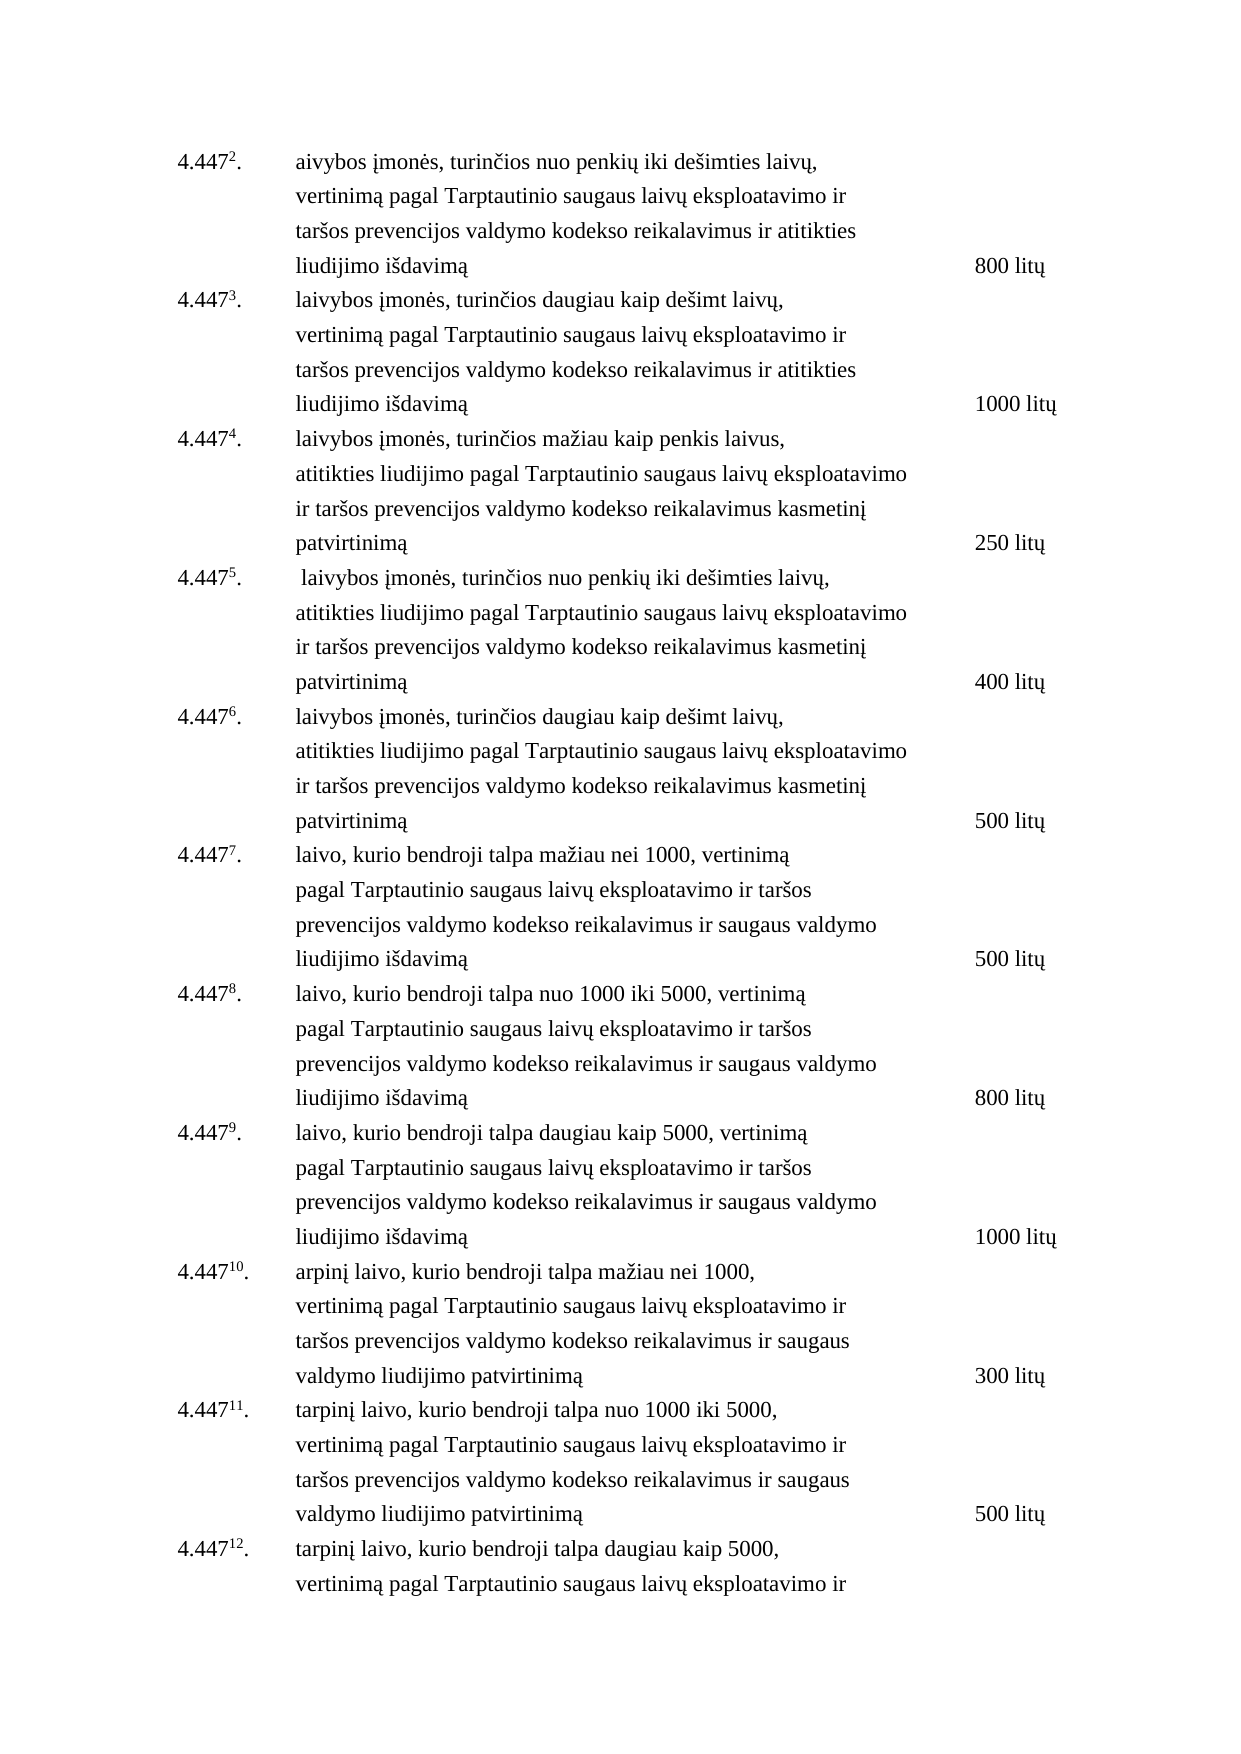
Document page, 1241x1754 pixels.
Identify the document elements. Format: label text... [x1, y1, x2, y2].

text vertinimą pagal Tarptautinio saugaus laivų eksploatavimo ir [295, 182, 1122, 209]
text vertinimą pagal Tarptautinio saugaus laivų eksploatavimo ir [295, 1292, 1122, 1319]
text pagal Tarptautinio saugaus laivų eksploatavimo ir taršos [295, 1015, 1122, 1041]
text 4.44711. tarpinį laivo, kurio bendroji talpa nuo 1000 iki 5000, [177, 1396, 1122, 1423]
text 4.4476. laivybos įmonės, turinčios daugiau kaip dešimt laivų, [177, 703, 1122, 729]
text liudijimo išdavimą 1000 litų [295, 391, 1122, 417]
text prevencijos valdymo kodekso reikalavimus ir saugaus valdymo [295, 911, 1122, 937]
text 4.44710. arpinį laivo, kurio bendroji talpa mažiau nei 1000, [177, 1258, 1122, 1284]
text 4.4478. laivo, kurio bendroji talpa nuo 1000 iki 5000, vertinimą [177, 980, 1122, 1007]
text 4.4472. aivybos įmonės, turinčios nuo penkių iki dešimties laivų, [177, 148, 1122, 174]
text liudijimo išdavimą 800 litų [295, 252, 1122, 278]
text atitikties liudijimo pagal Tarptautinio saugaus laivų eksploatavimo [295, 737, 1122, 764]
text taršos prevencijos valdymo kodekso reikalavimus ir saugaus [295, 1466, 1122, 1492]
text 4.44712. tarpinį laivo, kurio bendroji talpa daugiau kaip 5000, [177, 1535, 1122, 1562]
text atitikties liudijimo pagal Tarptautinio saugaus laivų eksploatavimo [295, 599, 1122, 625]
text vertinimą pagal Tarptautinio saugaus laivų eksploatavimo ir [295, 1431, 1122, 1457]
text pagal Tarptautinio saugaus laivų eksploatavimo ir taršos [295, 1154, 1122, 1180]
text taršos prevencijos valdymo kodekso reikalavimus ir atitikties [295, 217, 1122, 243]
text vertinimą pagal Tarptautinio saugaus laivų eksploatavimo ir [295, 1570, 1122, 1596]
text patvirtinimą 400 litų [295, 668, 1122, 694]
text prevencijos valdymo kodekso reikalavimus ir saugaus valdymo [295, 1049, 1122, 1076]
text patvirtinimą 250 litų [295, 529, 1122, 556]
text 4.4474. laivybos įmonės, turinčios mažiau kaip penkis laivus, [177, 425, 1122, 452]
text ir taršos prevencijos valdymo kodekso reikalavimus kasmetinį [295, 772, 1122, 798]
text valdymo liudijimo patvirtinimą 500 litų [295, 1501, 1122, 1527]
text ir taršos prevencijos valdymo kodekso reikalavimus kasmetinį [295, 494, 1122, 521]
text atitikties liudijimo pagal Tarptautinio saugaus laivų eksploatavimo [295, 460, 1122, 486]
text vertinimą pagal Tarptautinio saugaus laivų eksploatavimo ir [295, 321, 1122, 347]
text 4.4475. laivybos įmonės, turinčios nuo penkių iki dešimties laivų, [177, 564, 1122, 590]
text pagal Tarptautinio saugaus laivų eksploatavimo ir taršos [295, 876, 1122, 902]
text prevencijos valdymo kodekso reikalavimus ir saugaus valdymo [295, 1188, 1122, 1215]
text ir taršos prevencijos valdymo kodekso reikalavimus kasmetinį [295, 633, 1122, 660]
text 4.4477. laivo, kurio bendroji talpa mažiau nei 1000, vertinimą [177, 841, 1122, 868]
text taršos prevencijos valdymo kodekso reikalavimus ir atitikties [295, 356, 1122, 382]
text 4.4479. laivo, kurio bendroji talpa daugiau kaip 5000, vertinimą [177, 1119, 1122, 1145]
text liudijimo išdavimą 500 litų [295, 946, 1122, 972]
text taršos prevencijos valdymo kodekso reikalavimus ir saugaus [295, 1327, 1122, 1353]
text liudijimo išdavimą 1000 litų [295, 1223, 1122, 1249]
text valdymo liudijimo patvirtinimą 300 litų [295, 1362, 1122, 1388]
text liudijimo išdavimą 800 litų [295, 1084, 1122, 1111]
text patvirtinimą 500 litų [295, 807, 1122, 833]
text 4.4473. laivybos įmonės, turinčios daugiau kaip dešimt laivų, [177, 286, 1122, 313]
